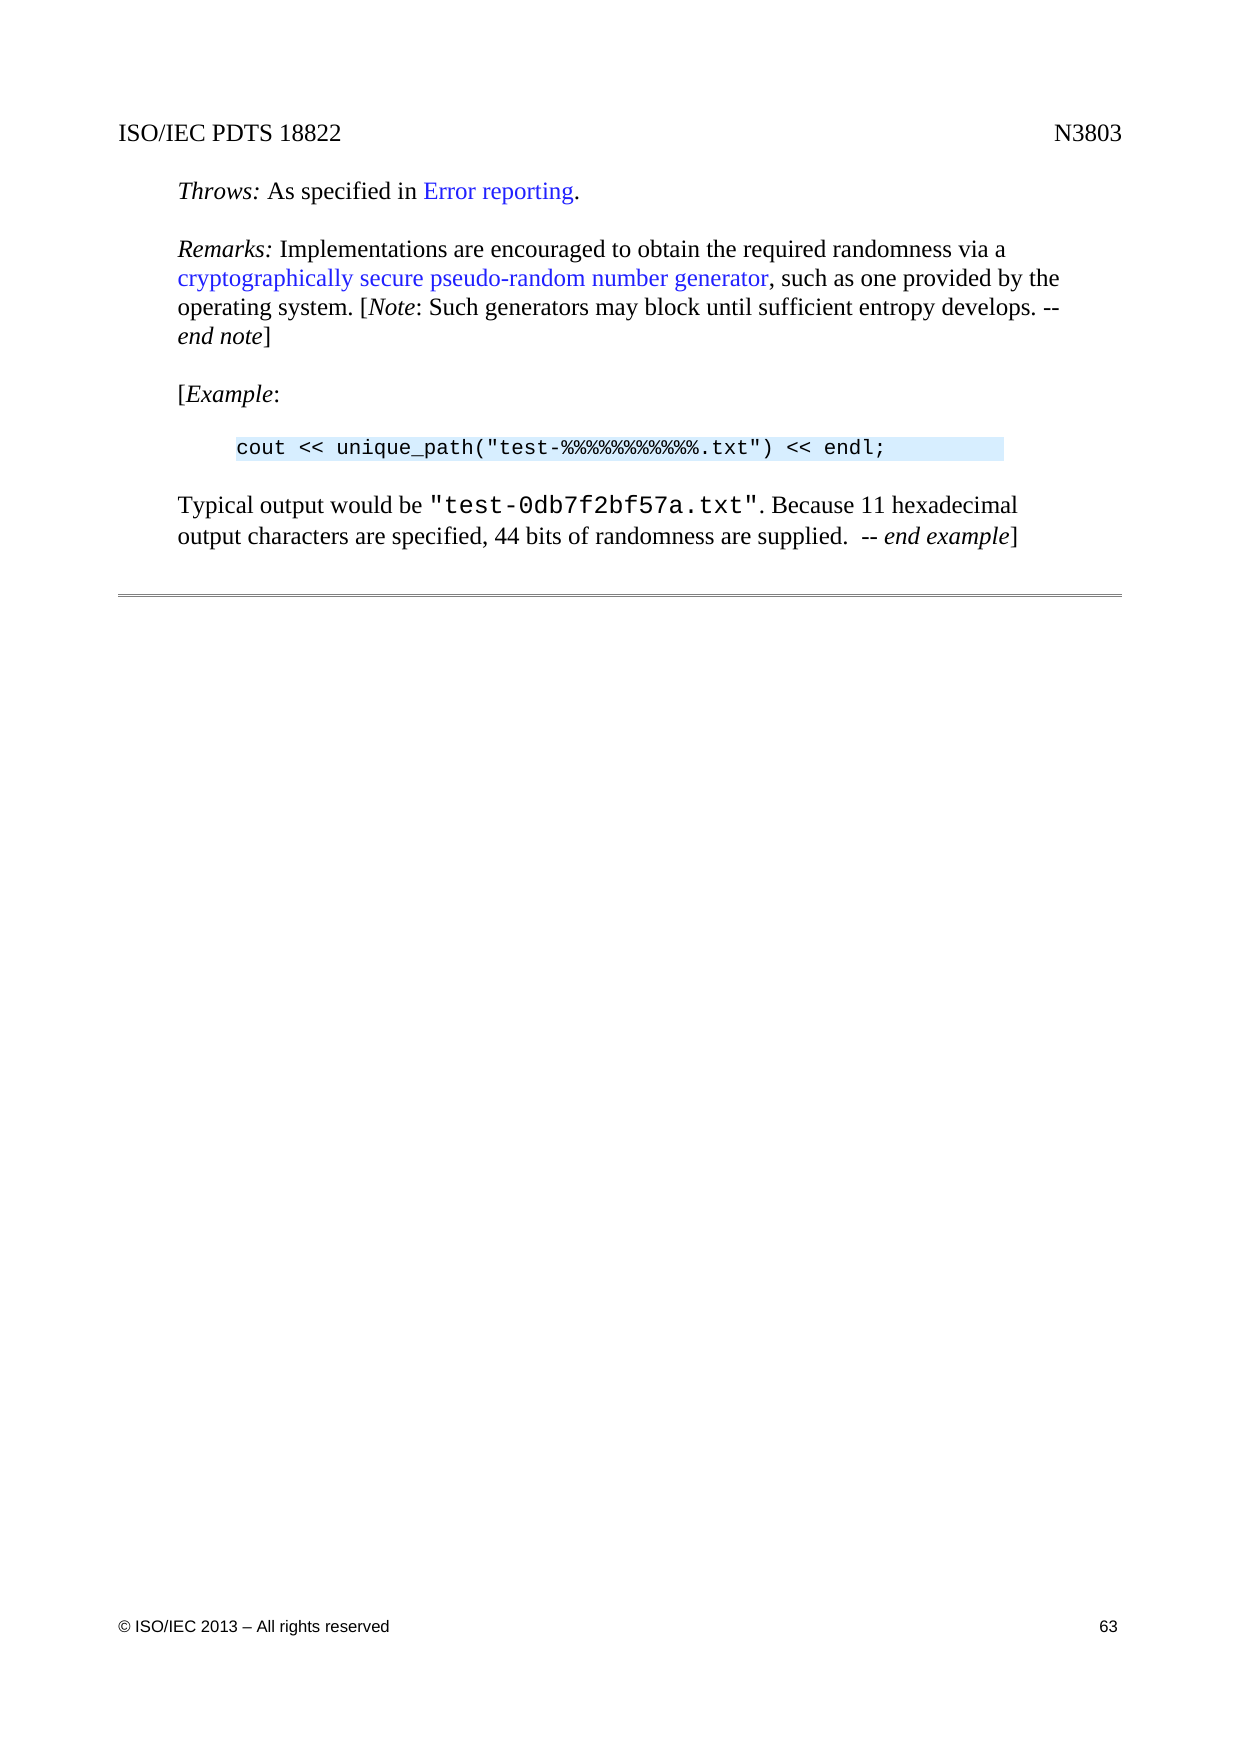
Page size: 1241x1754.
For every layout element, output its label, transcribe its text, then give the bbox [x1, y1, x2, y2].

text Typical output would be "test-0db7f2bf57a.txt". Because 11 hexadecimal output characters are specified, 44 bits of randomness are supplied. -- end example] [177, 490, 1063, 550]
text Throws: As specified in Error reporting. [177, 176, 1063, 205]
text [Example: [177, 379, 1063, 408]
text cout << unique_path("test-%%%%%%%%%%%.txt") << endl; [236, 437, 1004, 461]
text Remarks: Implementations are encouraged to obtain the required randomness via a cryptographically secure pseudo-random number generator, such as one provided by the operating system. [Note: Such generators may block until sufficient entropy develops. --end note] [177, 234, 1063, 349]
